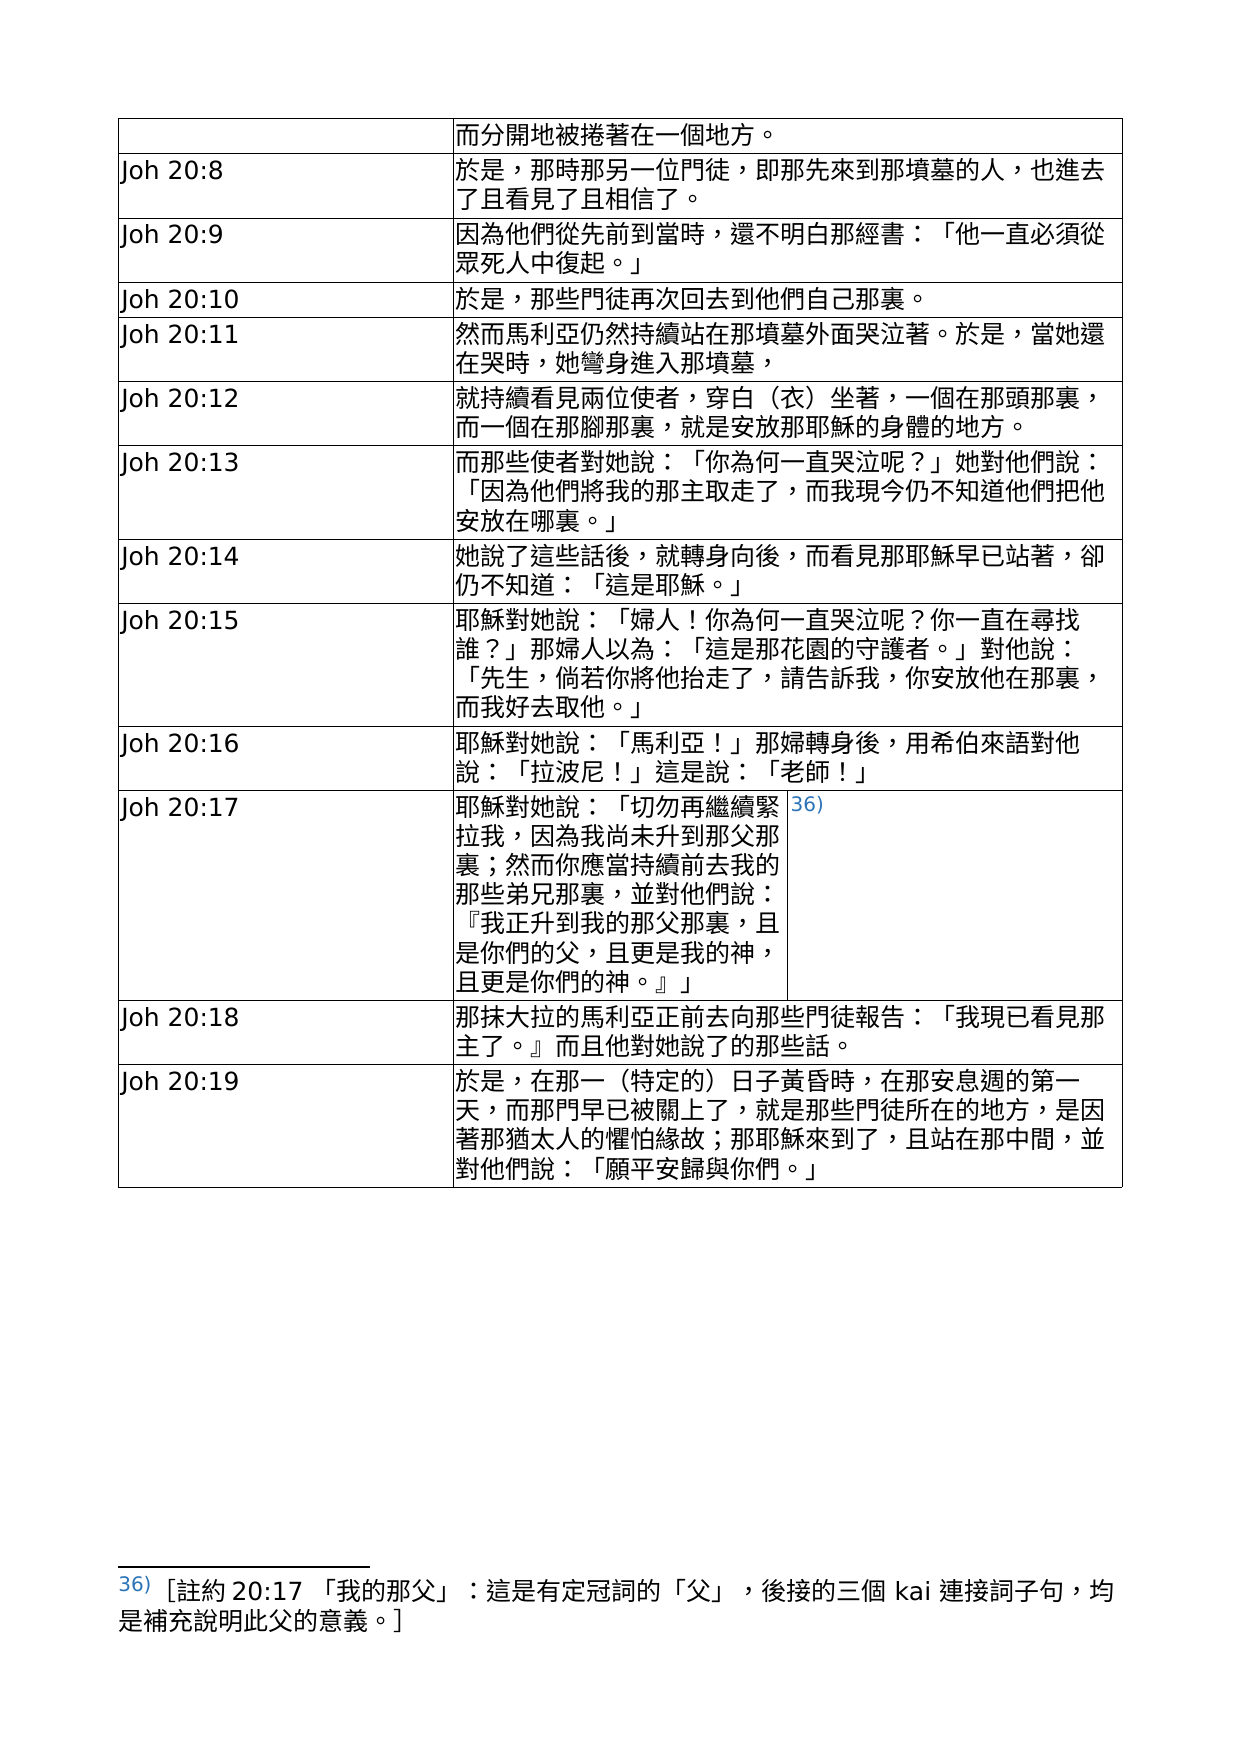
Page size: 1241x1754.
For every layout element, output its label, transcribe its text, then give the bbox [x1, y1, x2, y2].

table_cell Joh 20:13 [119, 446, 453, 539]
table_cell 就持續看見兩位使者，穿白（衣）坐著，一個在那頭那裏，而一個在那腳那裏，就是安放那耶穌的身體的地方。 [454, 382, 1122, 445]
table_cell 而那些使者對她說：「你為何一直哭泣呢？」她對他們說：「因為他們將我的那主取走了，而我現今仍不知道他們把他安放在哪裏。」 [454, 446, 1122, 539]
table_cell Joh 20:14 [119, 540, 453, 603]
table_cell 然而馬利亞仍然持續站在那墳墓外面哭泣著。於是，當她還在哭時，她彎身進入那墳墓， [454, 318, 1122, 381]
table_cell Joh 20:18 [119, 1001, 453, 1064]
table_cell 因為他們從先前到當時，還不明白那經書：「他一直必須從眾死人中復起。」 [454, 219, 1122, 282]
table_cell Joh 20:10 [119, 283, 453, 317]
table_cell Joh 20:12 [119, 382, 453, 445]
table_cell Joh 20:9 [119, 219, 453, 282]
table_cell Joh 20:16 [119, 727, 453, 790]
table_cell Joh 20:11 [119, 318, 453, 381]
table_cell Joh 20:19 [119, 1065, 453, 1187]
table_cell 耶穌對她說：「婦人！你為何一直哭泣呢？你一直在尋找誰？」那婦人以為：「這是那花園的守護者。」對他說：「先生，倘若你將他抬走了，請告訴我，你安放他在那裏，而我好去取他。」 [454, 604, 1122, 726]
table_cell 而分開地被捲著在一個地方。 [454, 119, 1122, 153]
table_cell 於是，在那一（特定的）日子黃昏時，在那安息週的第一天，而那門早已被關上了，就是那些門徒所在的地方，是因著那猶太人的懼怕緣故；那耶穌來到了，且站在那中間，並對他們說：「願平安歸與你們。」 [454, 1065, 1122, 1187]
table_cell [119, 119, 453, 153]
table_cell 於是，那時那另一位門徒，即那先來到那墳墓的人，也進去了且看見了且相信了。 [454, 154, 1122, 217]
table_cell 那抹大拉的馬利亞正前去向那些門徒報告：「我現已看見那主了。』而且他對她說了的那些話。 [454, 1001, 1122, 1064]
table_cell Joh 20:15 [119, 604, 453, 726]
table_cell Joh 20:8 [119, 154, 453, 217]
table_cell 她說了這些話後，就轉身向後，而看見那耶穌早已站著，卻仍不知道：「這是耶穌。」 [454, 540, 1122, 603]
table_cell 於是，那些門徒再次回去到他們自己那裏。 [454, 283, 1122, 317]
table_cell 耶穌對她說：「切勿再繼續緊拉我，因為我尚未升到那父那裏；然而你應當持續前去我的那些弟兄那裏，並對他們說：『我正升到我的那父那裏，且是你們的父，且更是我的神，且更是你們的神。』」 [454, 791, 787, 1000]
table_cell 耶穌對她說：「馬利亞！」那婦轉身後，用希伯來語對他說：「拉波尼！」這是說：「老師！」 [454, 727, 1122, 790]
table_cell [788, 791, 1122, 1000]
table_cell Joh 20:17 [119, 791, 453, 1000]
